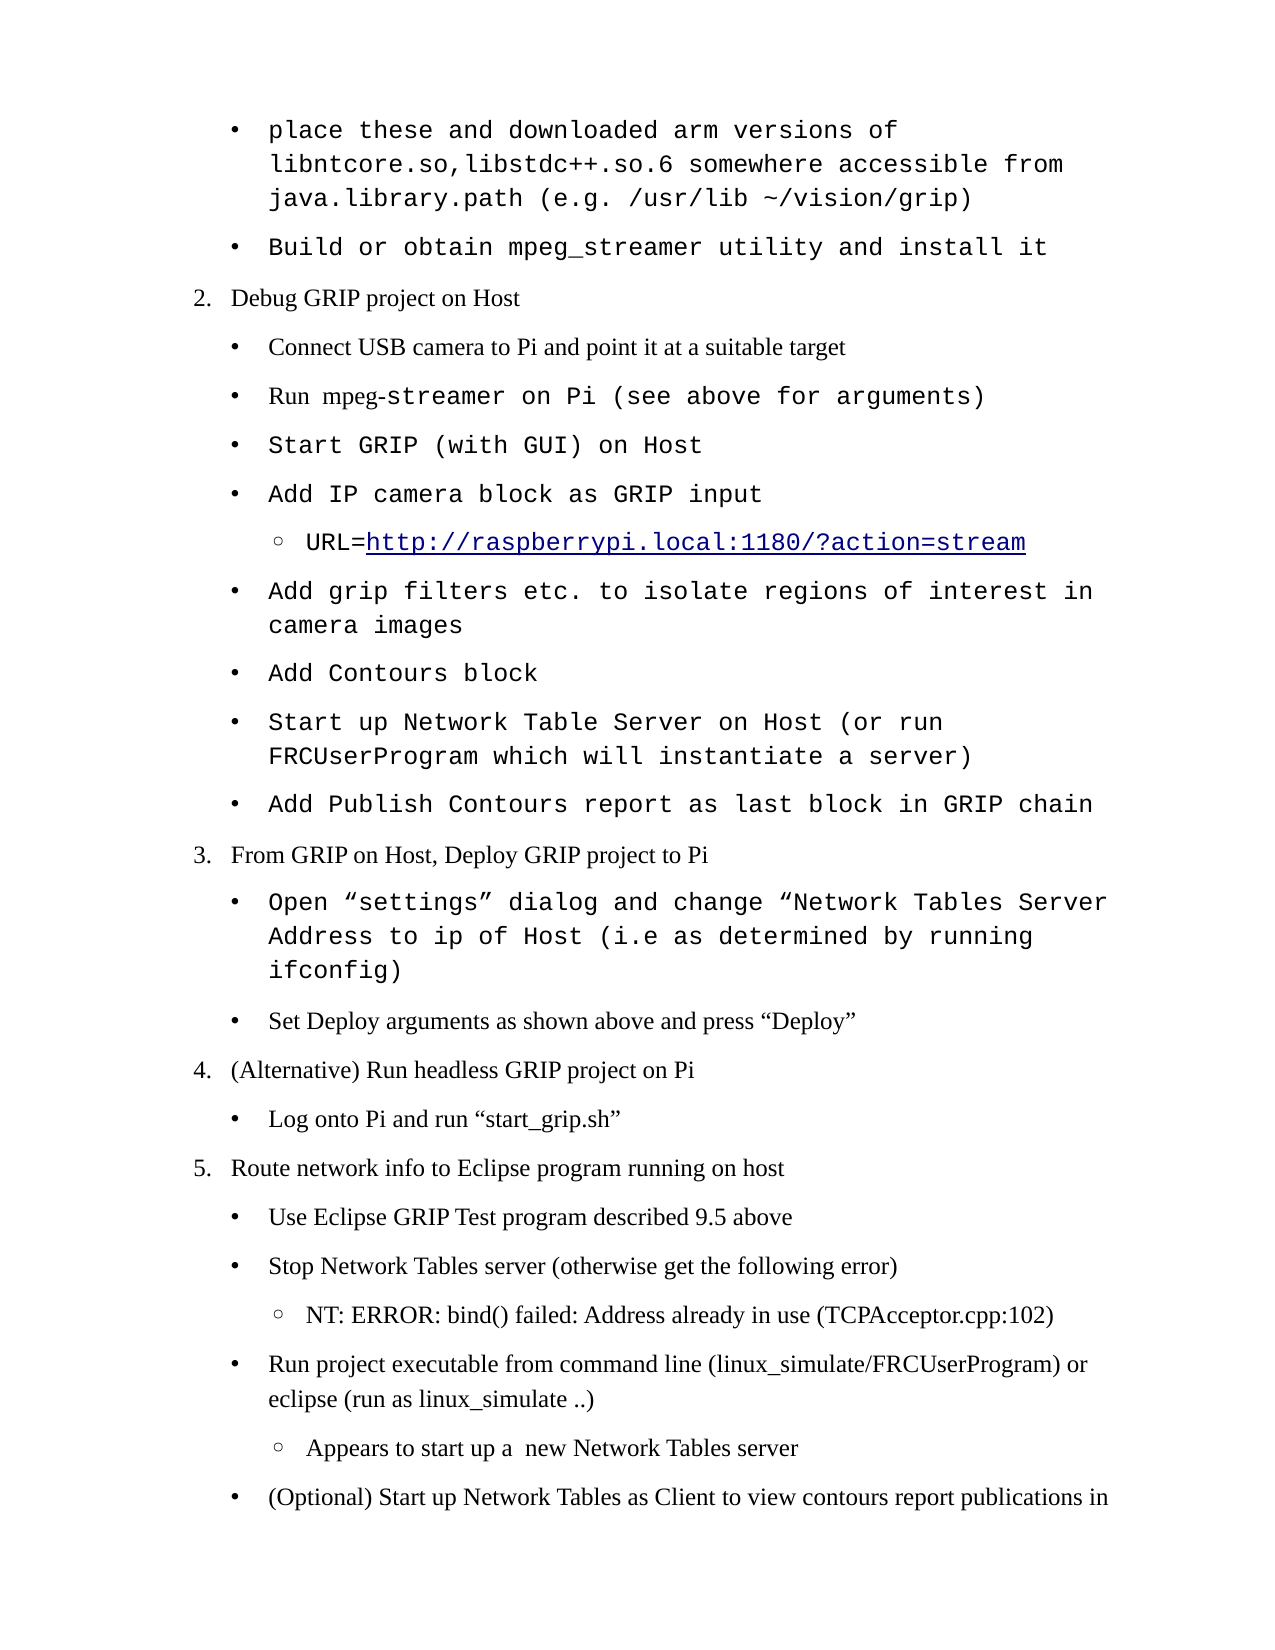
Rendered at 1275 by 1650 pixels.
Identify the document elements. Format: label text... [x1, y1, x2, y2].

list Run mpeg-streamer on Pi (see above for arguments) [231, 381, 1157, 412]
list NT: ERROR: bind() failed: Address already in use (TCPAcceptor.cpp:102) [268, 1300, 1157, 1329]
list place these and downloaded arm versions of libntcore.so,libstdc++.so.6 somewhere accessible from java.library.path (e.g. /usr/lib ~/vision/grip) [231, 118, 1157, 214]
list Connect USB camera to Pi and point it at a suitable target [231, 332, 1157, 361]
list Log onto Pi and run “start_grip.sh” [231, 1104, 1157, 1133]
list URL=http://raspberrypi.local:1180/?action=stream [268, 530, 1157, 558]
list Route network info to Eclipse program running on host [193, 1153, 1157, 1182]
list (Optional) Start up Network Tables as Client to view contours report publications in [231, 1482, 1157, 1511]
list Set Deploy arguments as shown above and press “Deploy” [231, 1006, 1157, 1035]
list Debug GRIP project on Host [193, 283, 1157, 312]
list Stop Network Tables server (otherwise get the following error) [231, 1251, 1157, 1280]
list (Alternative) Run headless GRIP project on Pi [193, 1055, 1157, 1084]
list Use Eclipse GRIP Test program described 9.5 above [231, 1202, 1157, 1231]
list Add grip filters etc. to isolate regions of interest in camera images [231, 578, 1157, 641]
list From GRIP on Host, Deploy GRIP project to Pi [193, 841, 1157, 869]
list Add Publish Contours report as last block in GRIP chain [231, 792, 1157, 820]
list Add Contours block [231, 661, 1157, 689]
list Open “settings” dialog and change “Network Tables Server Address to ip of Host (i.e as determined by running ifconfig) [231, 889, 1157, 986]
list Run project executable from command line (linux_simulate/FRCUserProgram) or eclipse (run as linux_simulate ..) [231, 1349, 1157, 1413]
list Start GRIP (with GUI) on Host [231, 433, 1157, 461]
list Build or obtain mpeg_streamer utility and install it [231, 234, 1157, 263]
list Add IP camera block as GRIP input [231, 481, 1157, 510]
list Start up Network Table Server on Host (or run FRCUserProgram which will instantiate a server) [231, 709, 1157, 772]
list Appears to start up a new Network Tables server [268, 1433, 1157, 1462]
